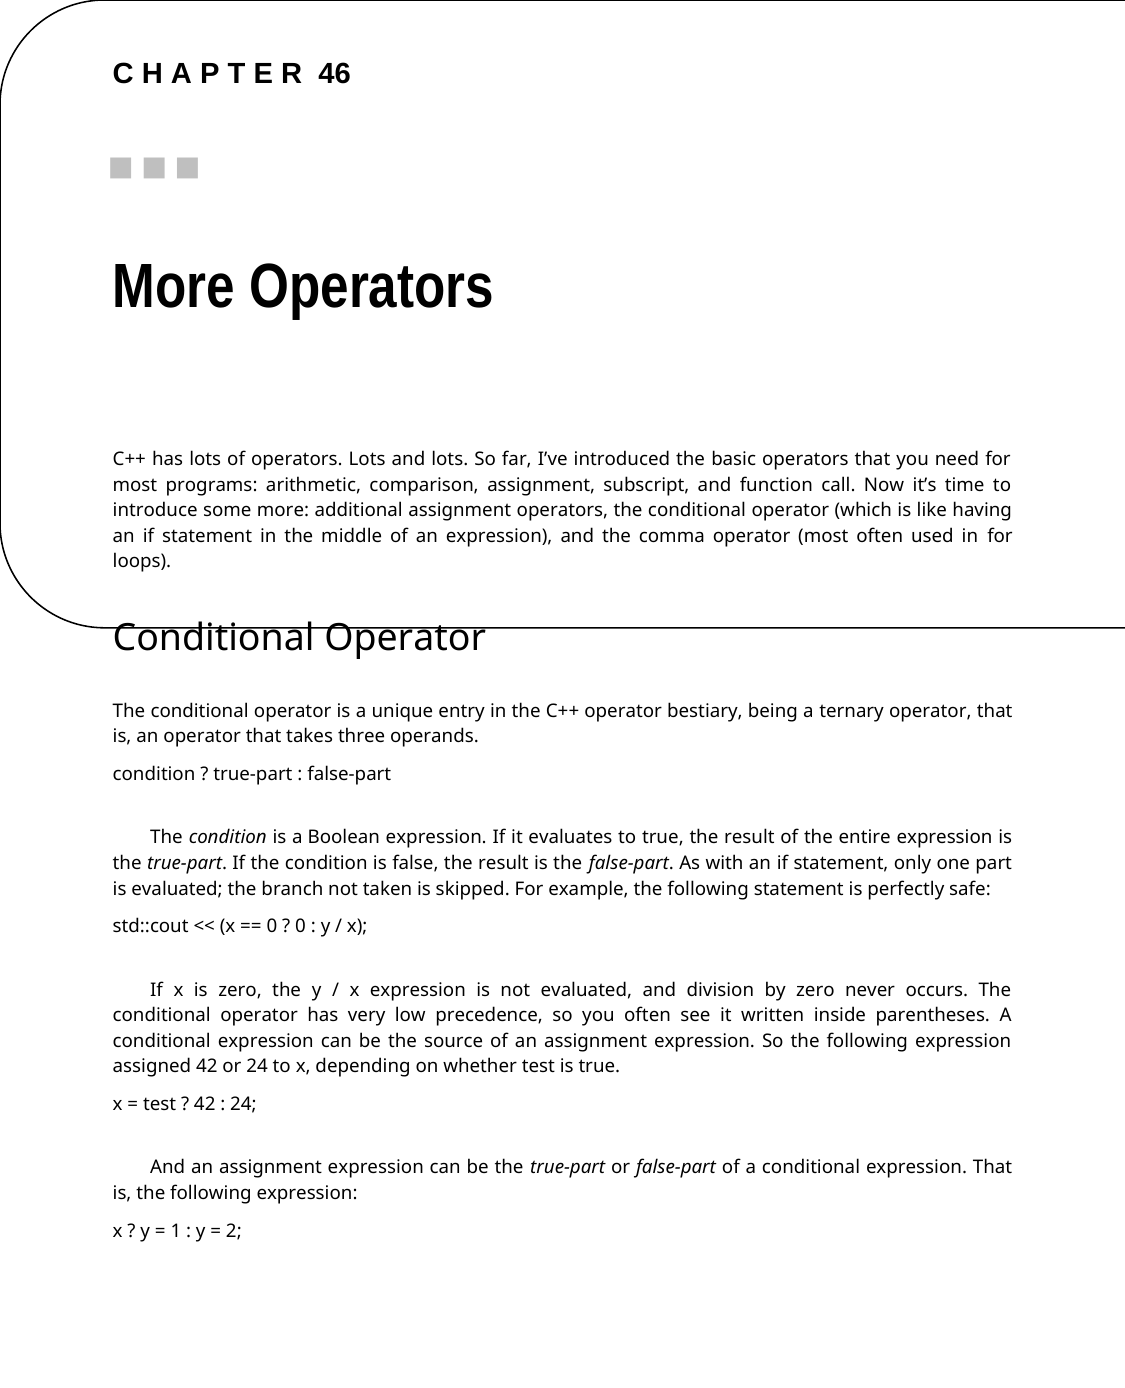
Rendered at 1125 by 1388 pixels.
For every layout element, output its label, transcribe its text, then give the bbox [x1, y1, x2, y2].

text The conditional operator is a unique entry in the C++ operator bestiary, being a ternary operator, that is, an operator that takes three operands. [112, 697, 1012, 748]
text x = test ? 42 : 24; [112, 1090, 1012, 1116]
text condition ? true-part : false-part [112, 761, 1012, 786]
text x ? y = 1 : y = 2; [112, 1217, 1012, 1242]
text The condition is a Boolean expression. If it evaluates to true, the result of the entire expression is the true-part. If the condition is false, the result is the false-part. As with an if statement, only one part is evaluated; the branch not taken is skipped. For example, the following statement is perfectly safe: [112, 824, 1012, 900]
subtitle [112, 611, 1012, 627]
subtitle Conditional Operator [112, 629, 1012, 662]
text And an assignment expression can be the true-part or false-part of a conditional expression. That is, the following expression: [112, 1153, 1012, 1204]
text C++ has lots of operators. Lots and lots. So far, I’ve introduced the basic operators that you need for most programs: arithmetic, comparison, assignment, subscript, and function call. Now it’s time to introduce some more: additional assignment operators, the conditional operator (which is like having an if statement in the middle of an expression), and the comma operator (most often used in for loops). [112, 446, 1012, 573]
text std::cout << (x == 0 ? 0 : y / x); [112, 913, 1012, 938]
title More Operators [112, 249, 1012, 321]
text If x is zero, the y / x expression is not evaluated, and division by zero never occurs. The conditional operator has very low precedence, so you often see it written inside parentheses. A conditional expression can be the source of an assignment expression. So the following expression assigned 42 or 24 to x, depending on whether test is true. [112, 976, 1012, 1078]
